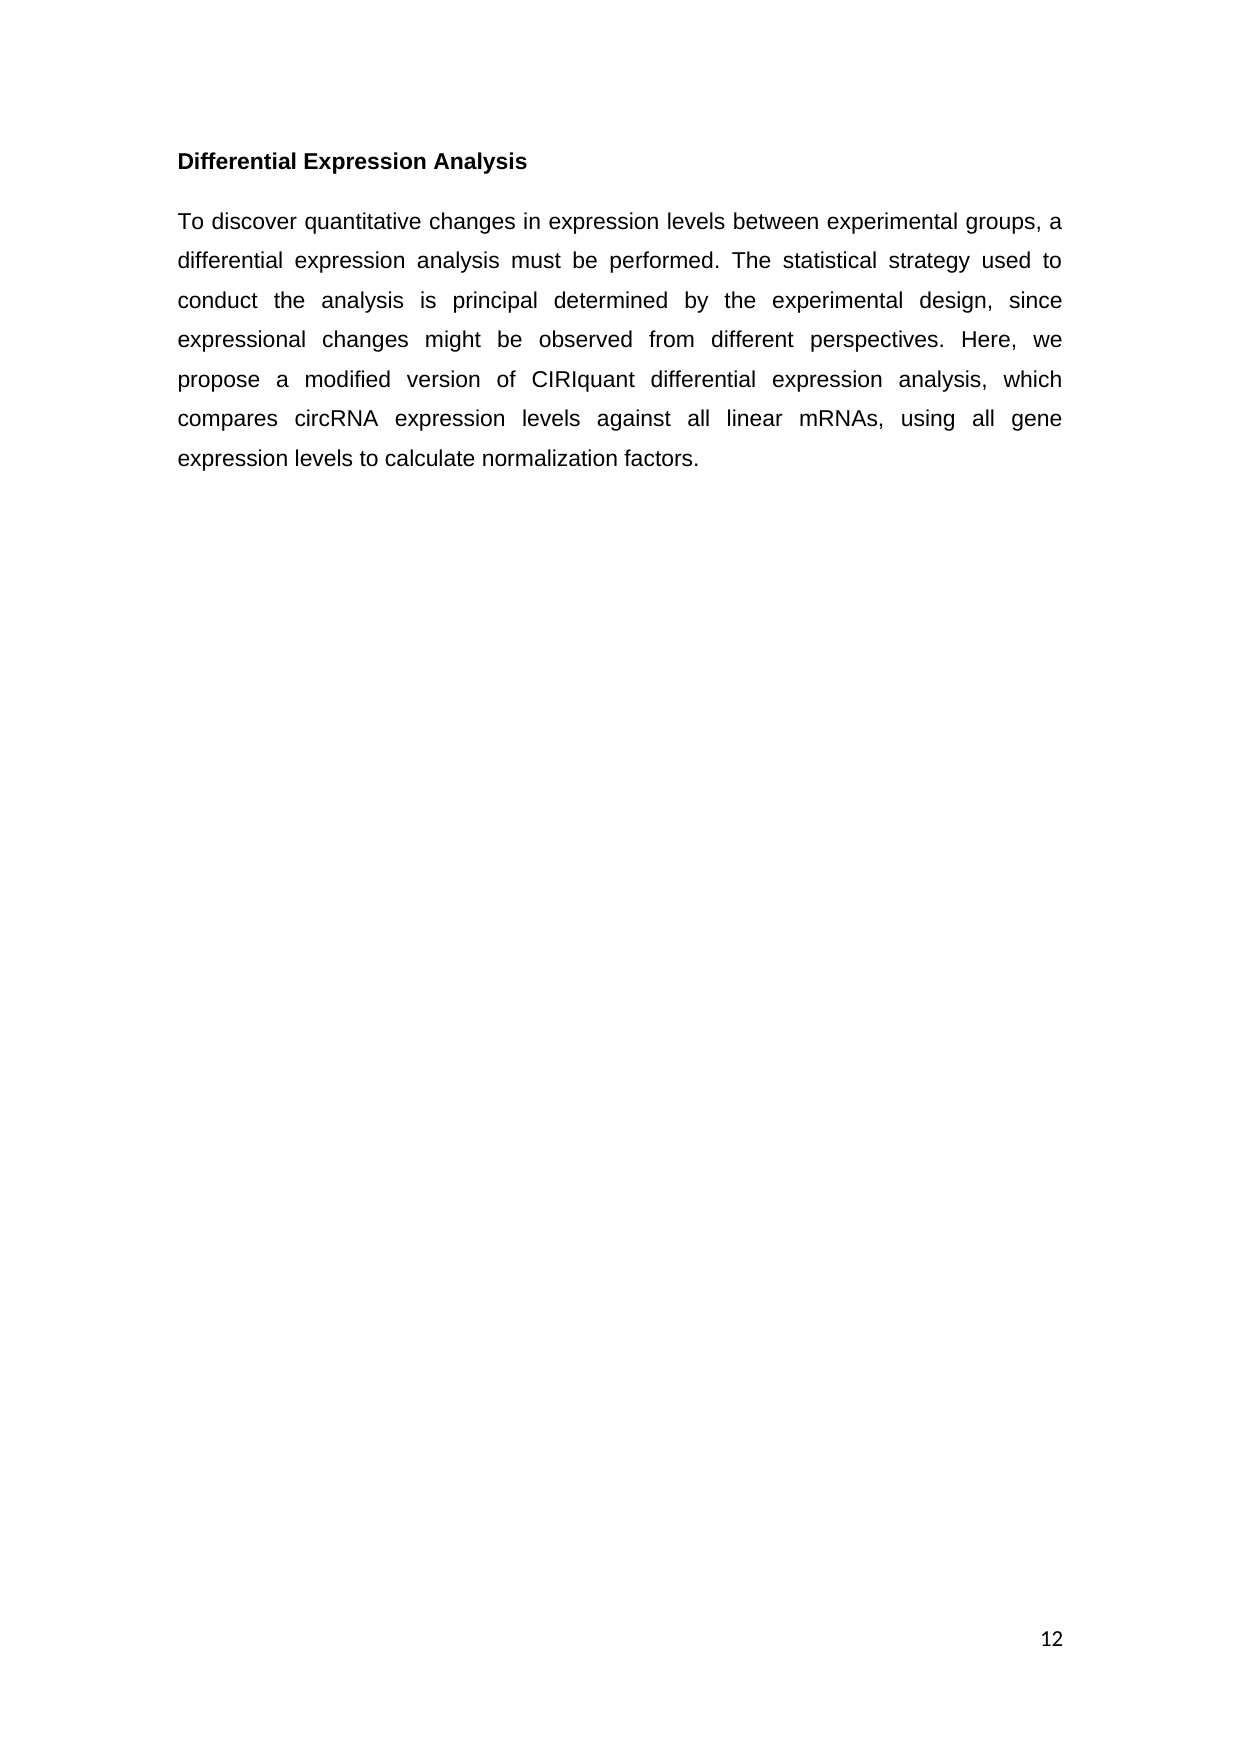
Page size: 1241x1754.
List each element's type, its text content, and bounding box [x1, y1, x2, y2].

text To discover quantitative changes in expression levels between experimental groups, a differential expression analysis must be performed. The statistical strategy used to conduct the analysis is principal determined by the experimental design, since expressional changes might be observed from different perspectives. Here, we propose a modified version of CIRIquant differential expression analysis, which compares circRNA expression levels against all linear mRNAs, using all gene expression levels to calculate normalization factors. [177, 208, 1063, 471]
text Differential Expression Analysis [177, 148, 1063, 174]
